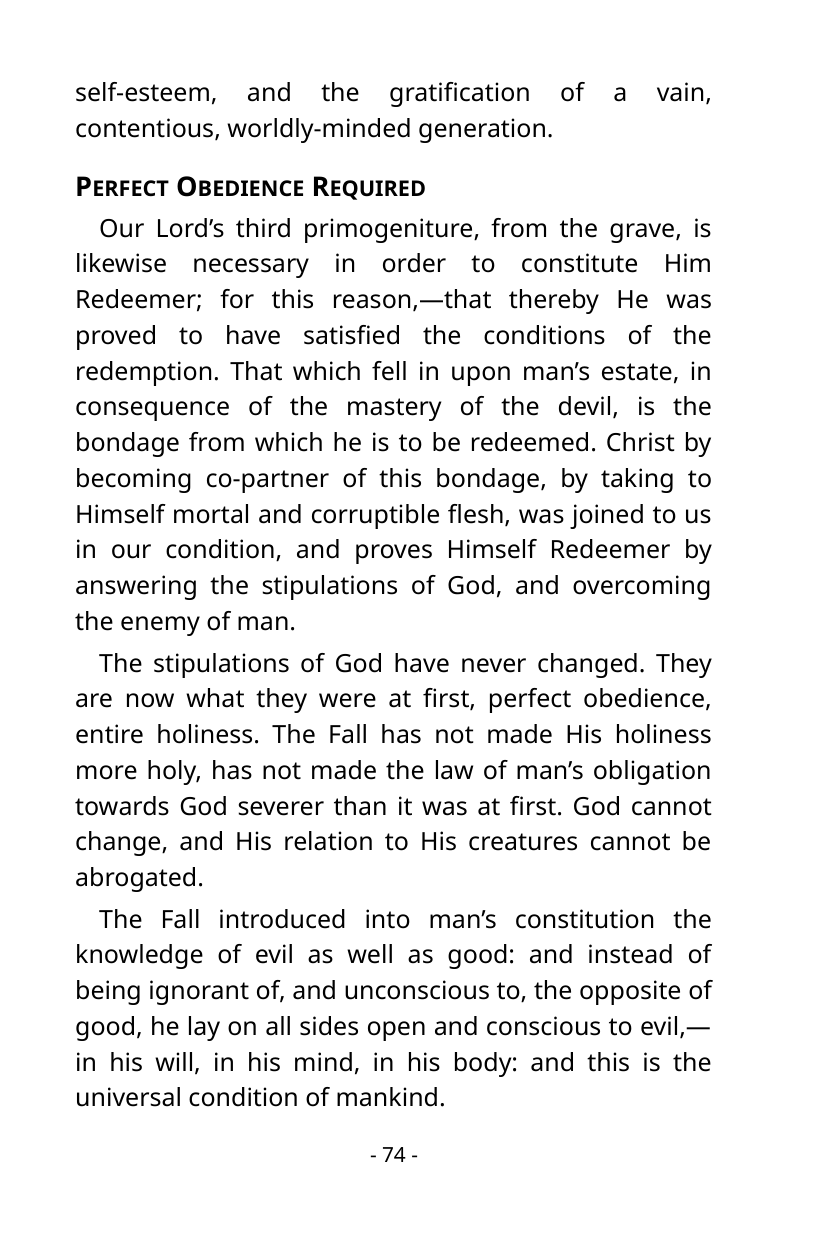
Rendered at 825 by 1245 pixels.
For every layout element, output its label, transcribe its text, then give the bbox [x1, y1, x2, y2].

text self-esteem, and the gratification of a vain, contentious, worldly-minded generation. [75, 75, 712, 145]
subtitle Perfect Obedience Required [75, 167, 712, 204]
text The Fall introduced into man’s constitution the knowledge of evil as well as good: and instead of being ignorant of, and unconscious to, the opposite of good, he lay on all sides open and conscious to evil,—in his will, in his mind, in his body: and this is the universal condition of mankind. [75, 901, 712, 1114]
text The stipulations of God have never changed. They are now what they were at first, perfect obedience, entire holiness. The Fall has not made His holiness more holy, has not made the law of man’s obligation towards God severer than it was at first. God cannot change, and His relation to His creatures cannot be abrogated. [75, 645, 712, 894]
text Our Lord’s third primogeniture, from the grave, is likewise necessary in order to constitute Him Redeemer; for this reason,—that thereby He was proved to have satisfied the conditions of the redemption. That which fell in upon man’s estate, in consequence of the mastery of the devil, is the bondage from which he is to be redeemed. Christ by becoming co-partner of this bondage, by taking to Himself mortal and corruptible flesh, was joined to us in our condition, and proves Himself Redeemer by answering the stipulations of God, and overcoming the enemy of man. [75, 210, 712, 637]
